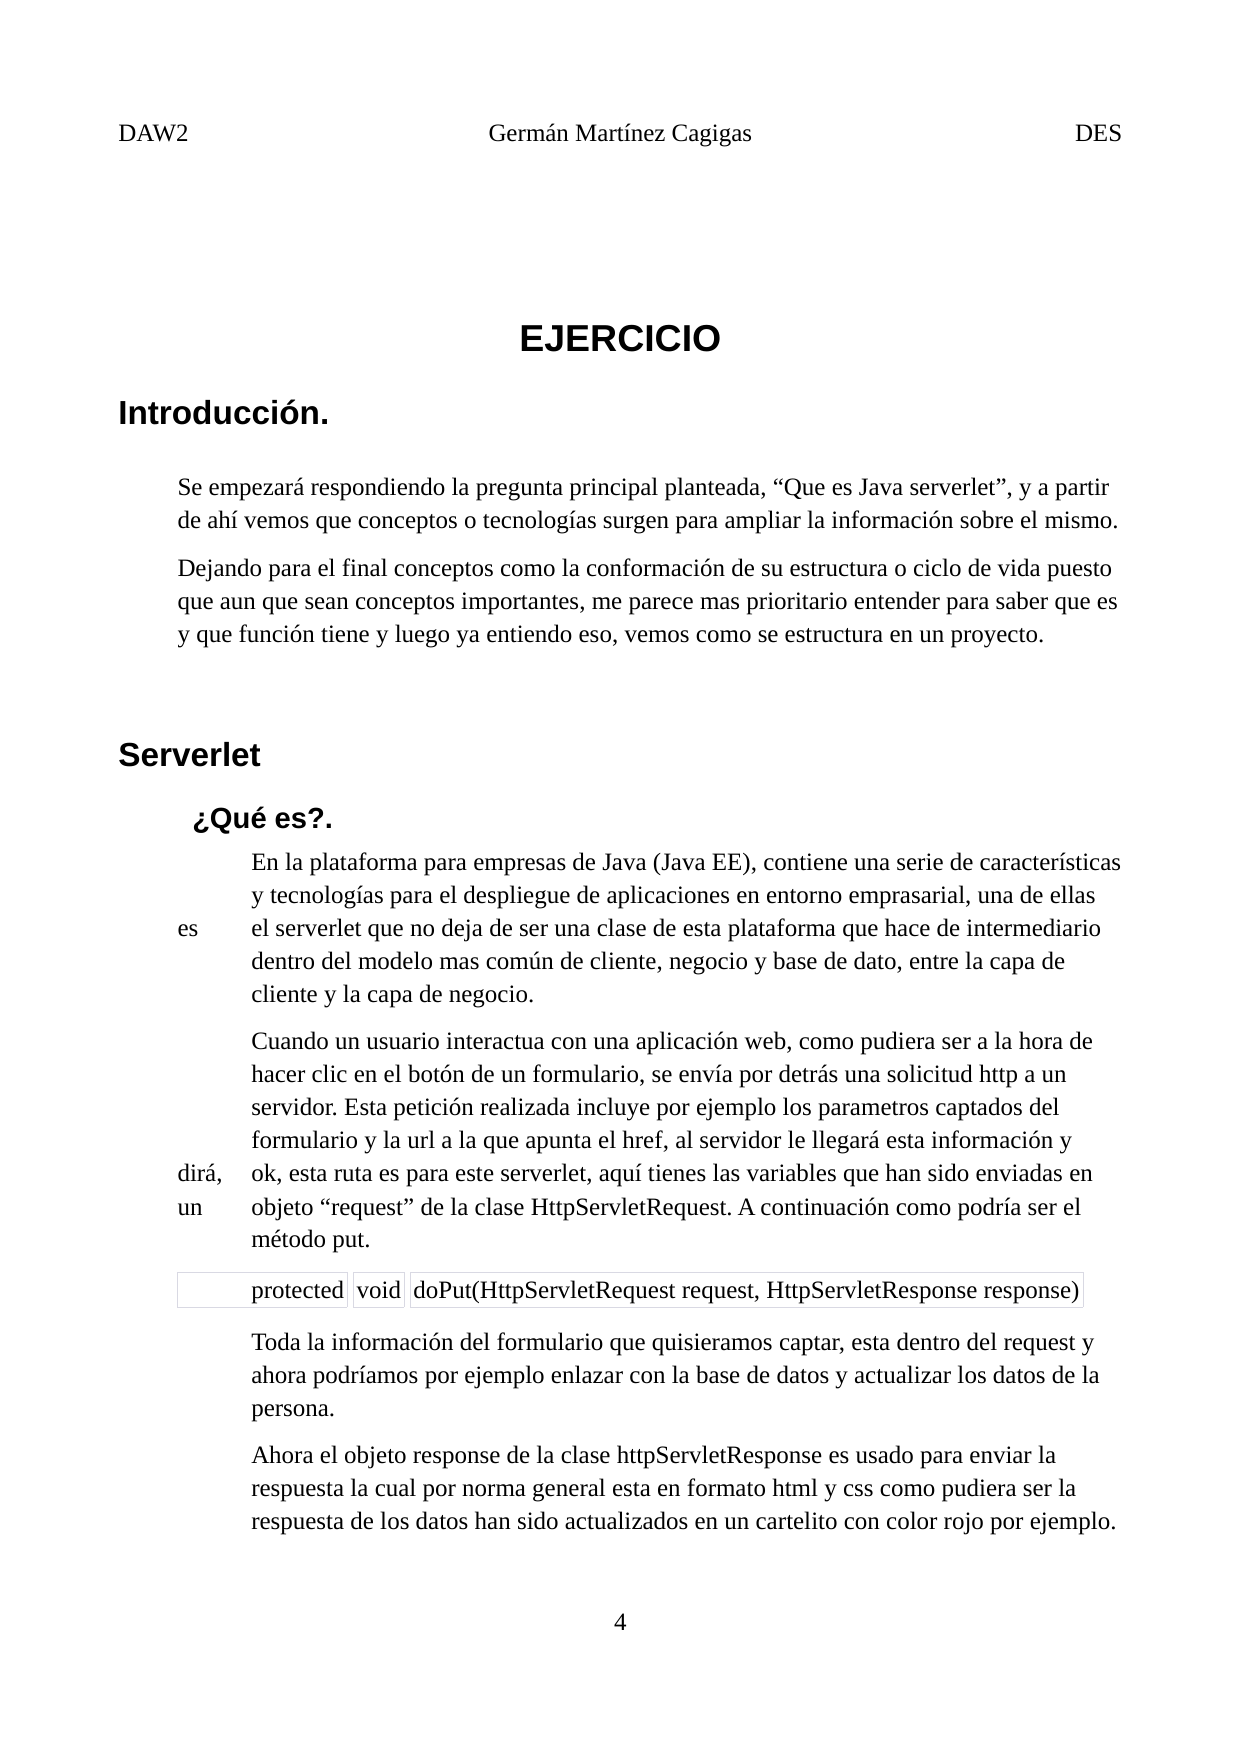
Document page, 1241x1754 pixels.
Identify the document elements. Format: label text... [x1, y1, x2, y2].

text Se empezará respondiendo la pregunta principal planteada, “Que es Java serverlet”, y a partir de ahí vemos que conceptos o tecnologías surgen para ampliar la información sobre el mismo. [177, 472, 1122, 534]
text Cuando un usuario interactua con una aplicación web, como pudiera ser a la hora de hacer clic en el botón de un formulario, se envía por detrás una solicitud http a un servidor. Esta petición realizada incluye por ejemplo los parametros captados del formulario y la url a la que apunta el href, al servidor le llegará esta información y dirá, ok, esta ruta es para este serverlet, aquí tienes las variables que han sido enviadas en un objeto “request” de la clase HttpServletRequest. A continuación como podría ser el método put. [177, 1026, 1122, 1253]
subtitle EJERCICIO [118, 316, 1122, 359]
subtitle Serverlet [118, 735, 1122, 774]
text protected [178, 1273, 347, 1307]
text Toda la información del formulario que quisieramos captar, esta dentro del request y ahora podríamos por ejemplo enlazar con la base de datos y actualizar los datos de la persona. [177, 1327, 1122, 1422]
text doPut(HttpServletRequest request, HttpServletResponse response) [411, 1273, 1083, 1307]
subtitle Introducción. [118, 393, 1122, 431]
text En la plataforma para empresas de Java (Java EE), contiene una serie de características y tecnologías para el despliegue de aplicaciones en entorno emprasarial, una de ellas es el serverlet que no deja de ser una clase de esta plataforma que hace de intermediario dentro del modelo mas común de cliente, negocio y base de dato, entre la capa de cliente y la capa de negocio. [177, 847, 1122, 1008]
text void [354, 1273, 404, 1307]
subtitle ¿Qué es?. [118, 801, 1122, 834]
text Dejando para el final conceptos como la conformación de su estructura o ciclo de vida puesto que aun que sean conceptos importantes, me parece mas prioritario entender para saber que es y que función tiene y luego ya entiendo eso, vemos como se estructura en un proyecto. [177, 553, 1122, 648]
text Ahora el objeto response de la clase httpServletResponse es usado para enviar la respuesta la cual por norma general esta en formato html y css como pudiera ser la respuesta de los datos han sido actualizados en un cartelito con color rojo por ejemplo. [177, 1440, 1122, 1535]
